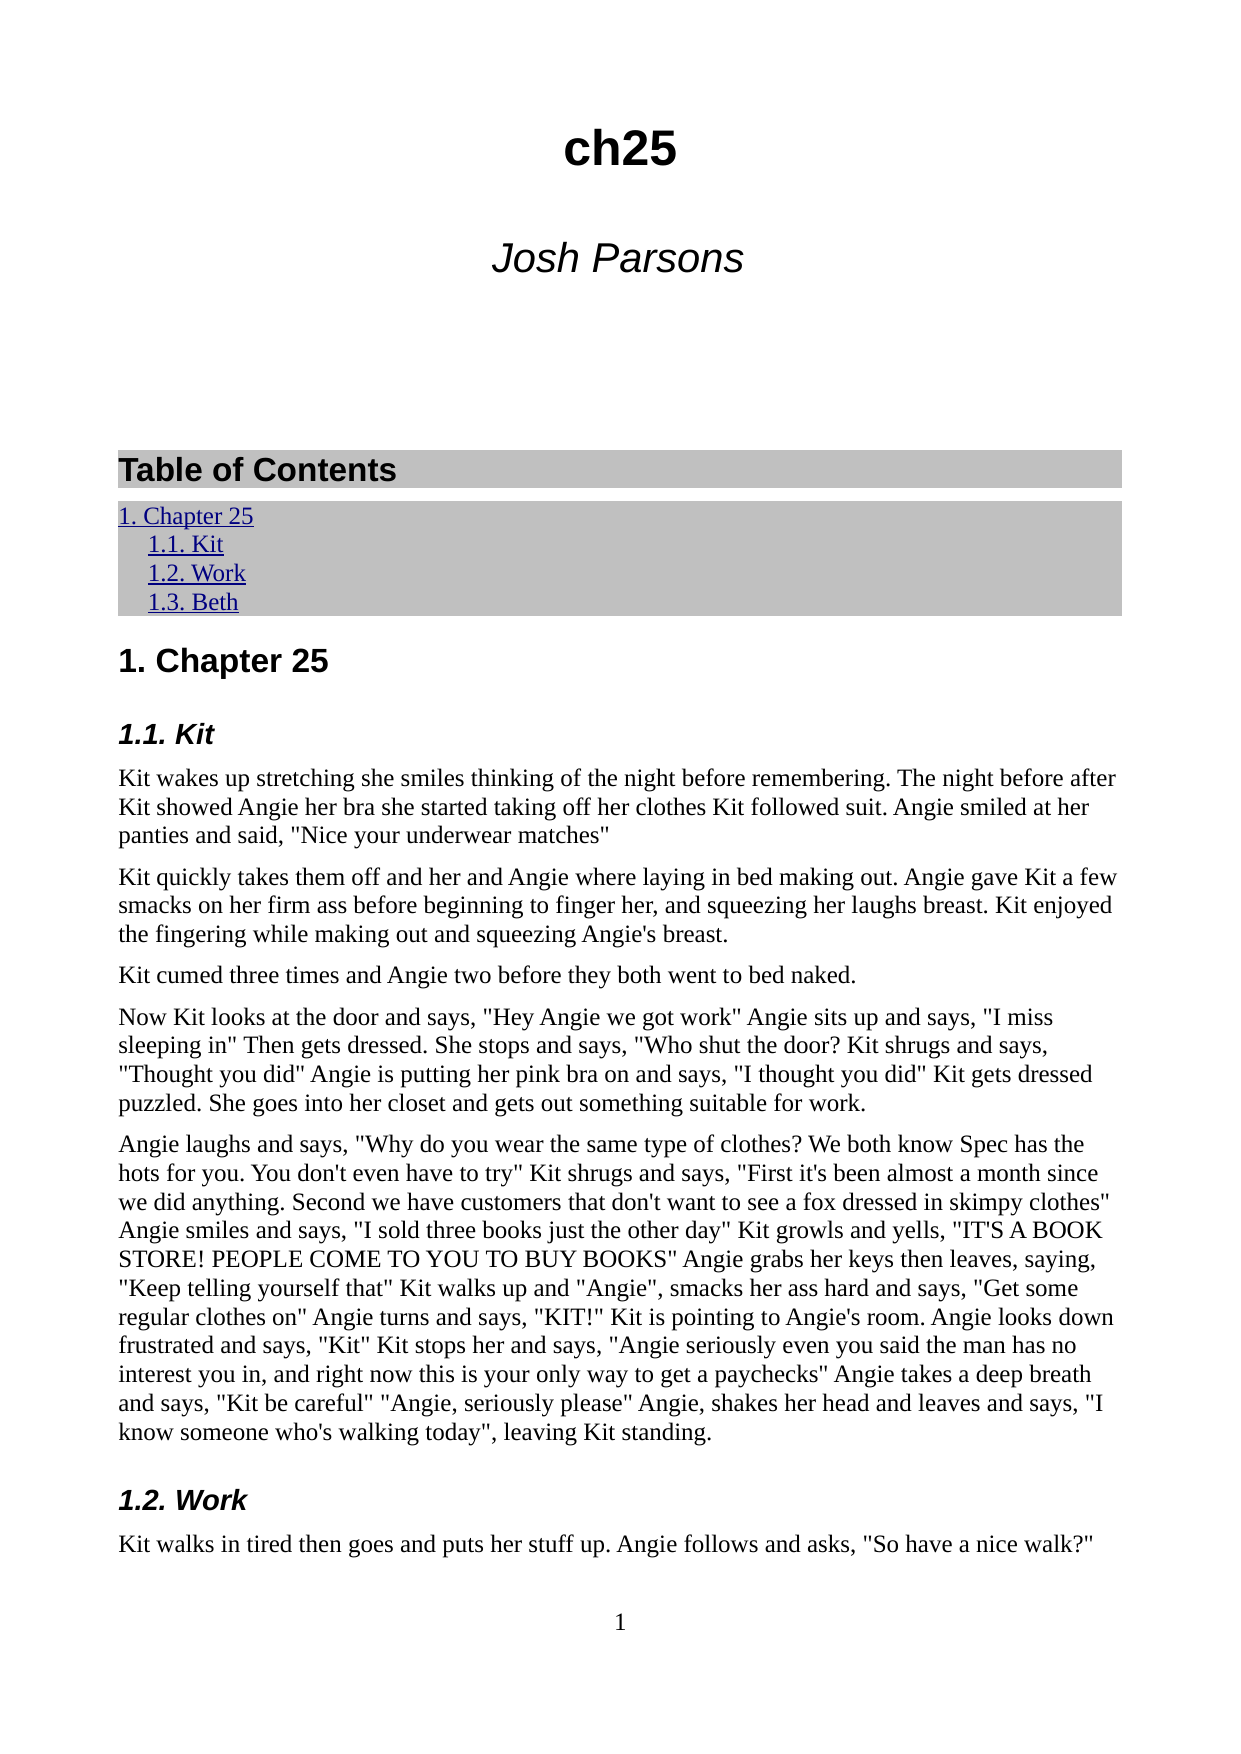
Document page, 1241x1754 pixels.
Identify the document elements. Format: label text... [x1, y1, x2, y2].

text 1. Chapter 25 [118, 501, 1122, 529]
text 1.1. Kit [148, 529, 1122, 558]
text Kit quickly takes them off and her and Angie where laying in bed making out. Angie gave Kit a few smacks on her firm ass before beginning to finger her, and squeezing her laughs breast. Kit enjoyed the fingering while making out and squeezing Angie's breast. [118, 862, 1122, 948]
text Kit cumed three times and Angie two before they both went to bed naked. [118, 960, 1122, 989]
subtitle Kit [118, 717, 1122, 750]
text Now Kit looks at the door and says, "Hey Angie we got work" Angie sits up and says, "I miss sleeping in" Then gets dressed. She stops and says, "Who shut the door? Kit shrugs and says, "Thought you did" Angie is putting her pink bra on and says, "I thought you did" Kit gets dressed puzzled. She goes into her closet and gets out something suitable for work. [118, 1002, 1122, 1117]
subtitle Chapter 25 [118, 641, 1122, 679]
title ch25 [118, 118, 1122, 176]
subtitle Table of Contents [118, 450, 1122, 488]
text Kit walks in tired then goes and puts her stuff up. Angie follows and asks, "So have a nice walk?" [118, 1529, 1122, 1558]
text Kit wakes up stretching she smiles thinking of the night before remembering. The night before after Kit showed Angie her bra she started taking off her clothes Kit followed suit. Angie smiled at her panties and said, "Nice your underwear matches" [118, 763, 1122, 849]
subtitle Work [118, 1483, 1122, 1516]
text 1.3. Beth [148, 587, 1122, 616]
subtitle Josh Parsons [118, 233, 1122, 281]
text 1.2. Work [148, 558, 1122, 587]
text Angie laughs and says, "Why do you wear the same type of clothes? We both know Spec has the hots for you. You don't even have to try" Kit shrugs and says, "First it's been almost a month since we did anything. Second we have customers that don't want to see a fox dressed in skimpy clothes" Angie smiles and says, "I sold three books just the other day" Kit growls and yells, "IT'S A BOOK STORE! PEOPLE COME TO YOU TO BUY BOOKS" Angie grabs her keys then leaves, saying, "Keep telling yourself that" Kit walks up and "Angie", smacks her ass hard and says, "Get some regular clothes on" Angie turns and says, "KIT!" Kit is pointing to Angie's room. Angie looks down frustrated and says, "Kit" Kit stops her and says, "Angie seriously even you said the man has no interest you in, and right now this is your only way to get a paychecks" Angie takes a deep breath and says, "Kit be careful" "Angie, seriously please" Angie, shakes her head and leaves and says, "I know someone who's walking today", leaving Kit standing. [118, 1129, 1122, 1445]
